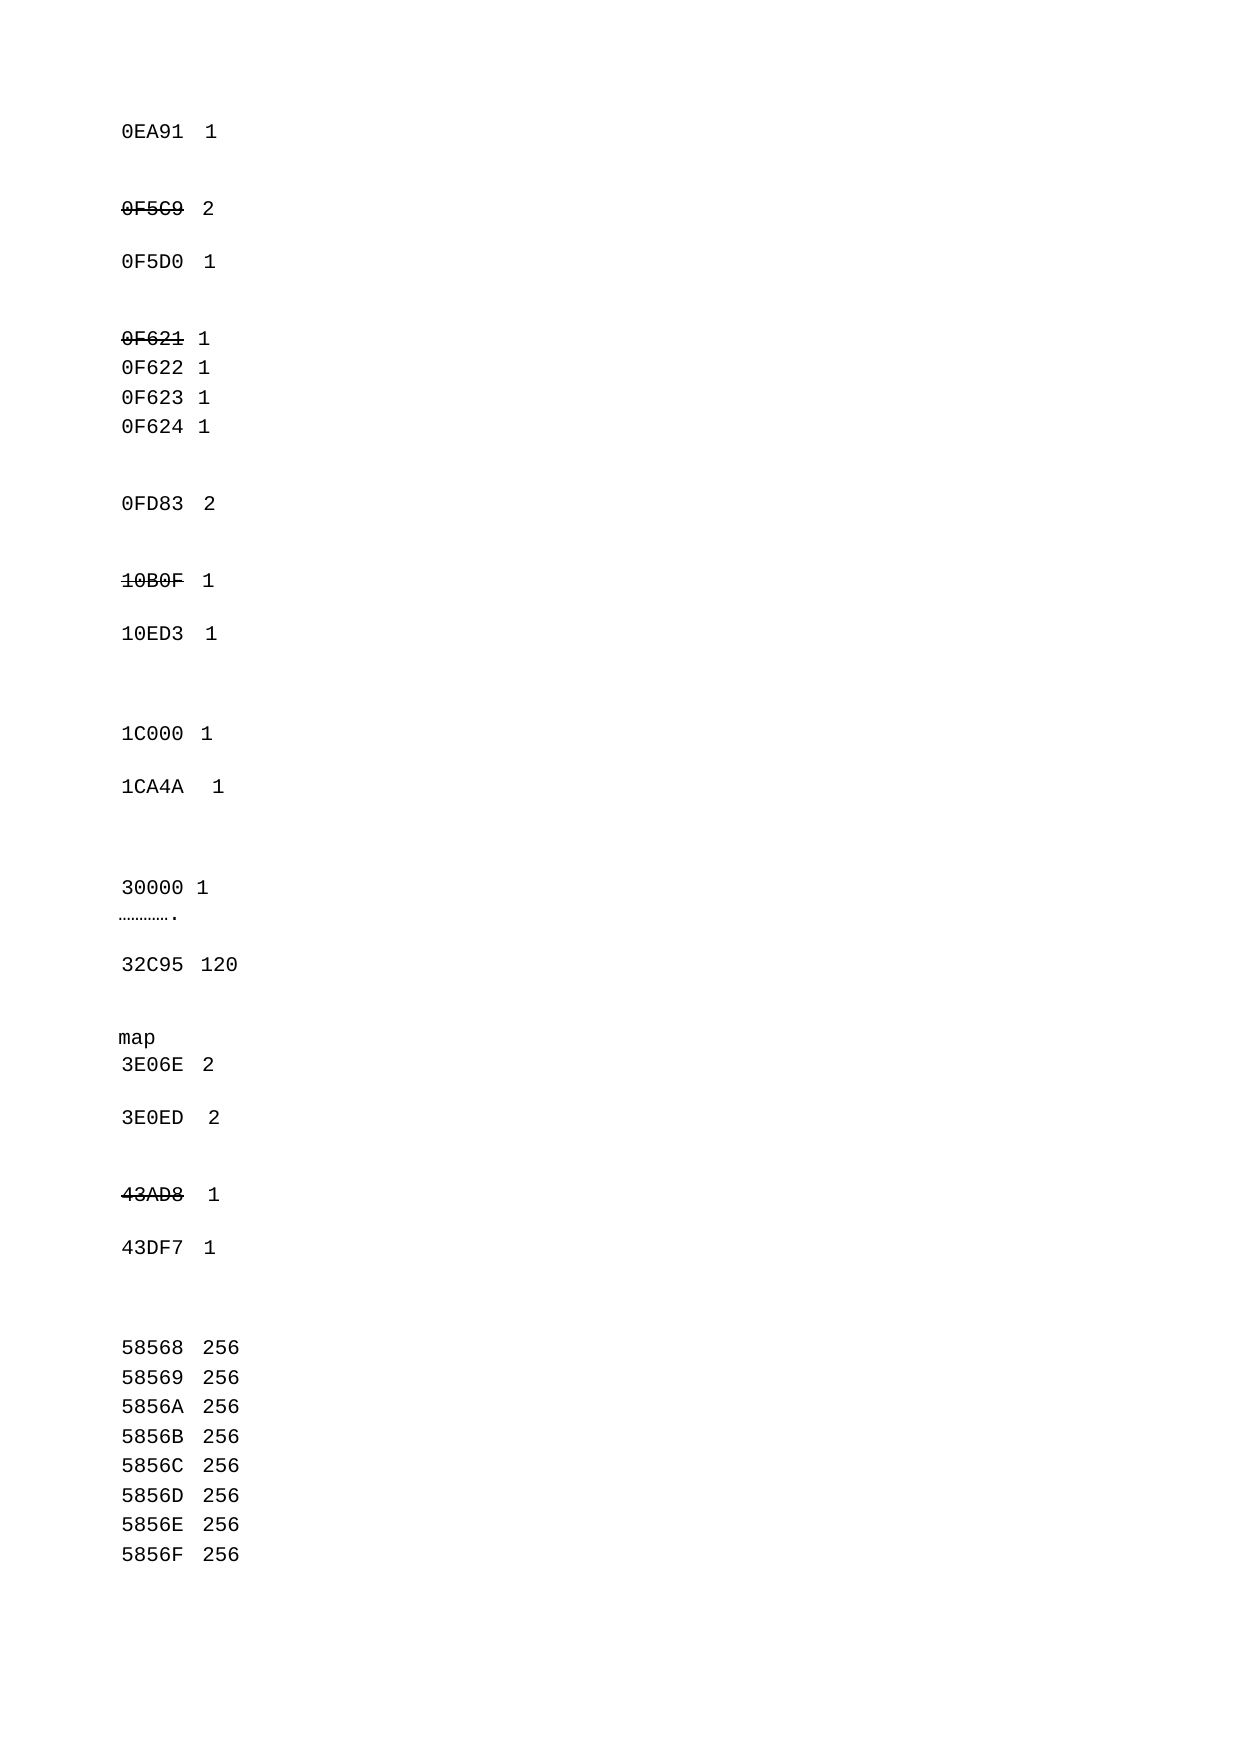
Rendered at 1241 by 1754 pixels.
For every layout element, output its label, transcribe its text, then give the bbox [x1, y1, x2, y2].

table_cell 1 [195, 354, 223, 384]
table_header 43DF7 [118, 1234, 200, 1263]
table_cell 256 [199, 1364, 252, 1393]
table_header 1 [202, 118, 230, 148]
table_header 0F621 [118, 325, 195, 354]
table_cell 5856A [118, 1394, 199, 1423]
table_header 2 [200, 490, 228, 519]
table_cell 1 [195, 413, 223, 443]
table_header 1 [200, 248, 228, 277]
table_header 1 [205, 1181, 233, 1210]
table_cell 1 [195, 384, 223, 413]
table_cell 256 [199, 1423, 252, 1452]
table_cell 5856C [118, 1453, 199, 1482]
table_cell 5856B [118, 1423, 199, 1452]
table_header 1CA4A [118, 774, 209, 803]
table_cell 0F623 [118, 384, 195, 413]
table_cell 256 [199, 1541, 252, 1570]
table_header 1 [195, 325, 223, 354]
table_header 1 [200, 1234, 228, 1263]
table_header 2 [205, 1104, 233, 1134]
table_cell 256 [199, 1453, 252, 1482]
table_header 1 [199, 567, 227, 596]
table_cell 0F622 [118, 354, 195, 384]
table_header 10ED3 [118, 620, 202, 649]
table_header 10B0F [118, 567, 199, 596]
table_header 0F5C9 [118, 195, 199, 224]
table_cell 256 [199, 1482, 252, 1511]
table_header 0FD83 [118, 490, 200, 519]
table_header 30000 [118, 874, 193, 903]
table_cell 256 [199, 1511, 252, 1541]
table_header 1 [202, 620, 230, 649]
table_header 58568 [118, 1335, 199, 1364]
table_header 1 [209, 774, 237, 803]
table_header 2 [199, 1051, 227, 1081]
table_header 32C95 [118, 951, 197, 980]
text …………. [118, 903, 1122, 927]
table_cell 5856E [118, 1511, 199, 1541]
table_cell 0F624 [118, 413, 195, 443]
table_header 120 [198, 951, 251, 980]
table_header 3E06E [118, 1051, 199, 1081]
table_cell 5856D [118, 1482, 199, 1511]
table_header 1C000 [118, 720, 197, 750]
table_header 2 [199, 195, 227, 224]
text map [118, 1027, 1122, 1051]
table_header 256 [199, 1335, 252, 1364]
table_header 0F5D0 [118, 248, 200, 277]
table_header 1 [193, 874, 221, 903]
table_header 1 [198, 720, 226, 750]
table_cell 5856F [118, 1541, 199, 1570]
table_cell 58569 [118, 1364, 199, 1393]
table_header 43AD8 [118, 1181, 204, 1210]
table_header 3E0ED [118, 1104, 205, 1134]
table_header 0EA91 [118, 118, 202, 148]
table_cell 256 [199, 1394, 252, 1423]
